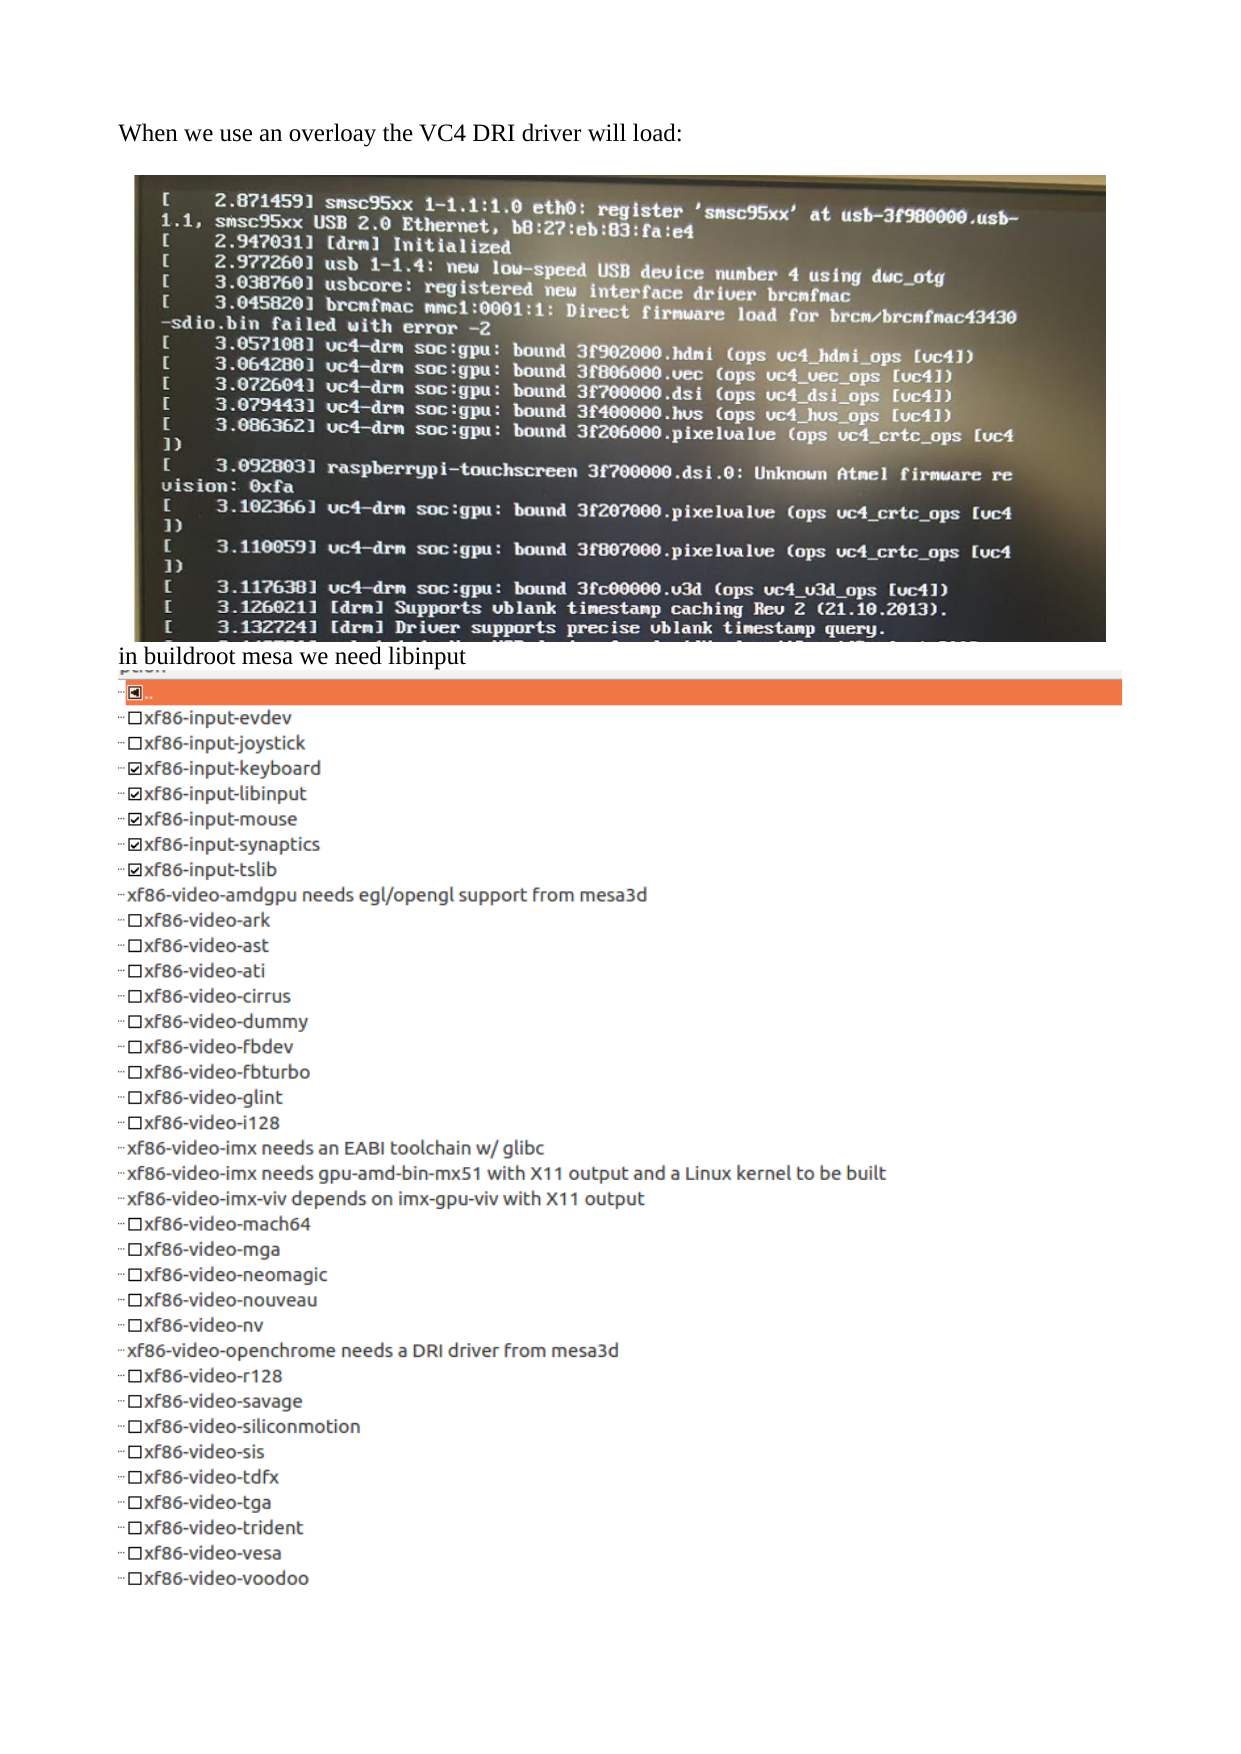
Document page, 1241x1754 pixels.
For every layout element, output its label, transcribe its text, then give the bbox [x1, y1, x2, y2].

picture [134, 175, 1106, 642]
text When we use an overloay the VC4 DRI driver will load: [118, 118, 1122, 147]
picture [118, 670, 1123, 1623]
text in buildroot mesa we need libinput [118, 642, 1122, 670]
